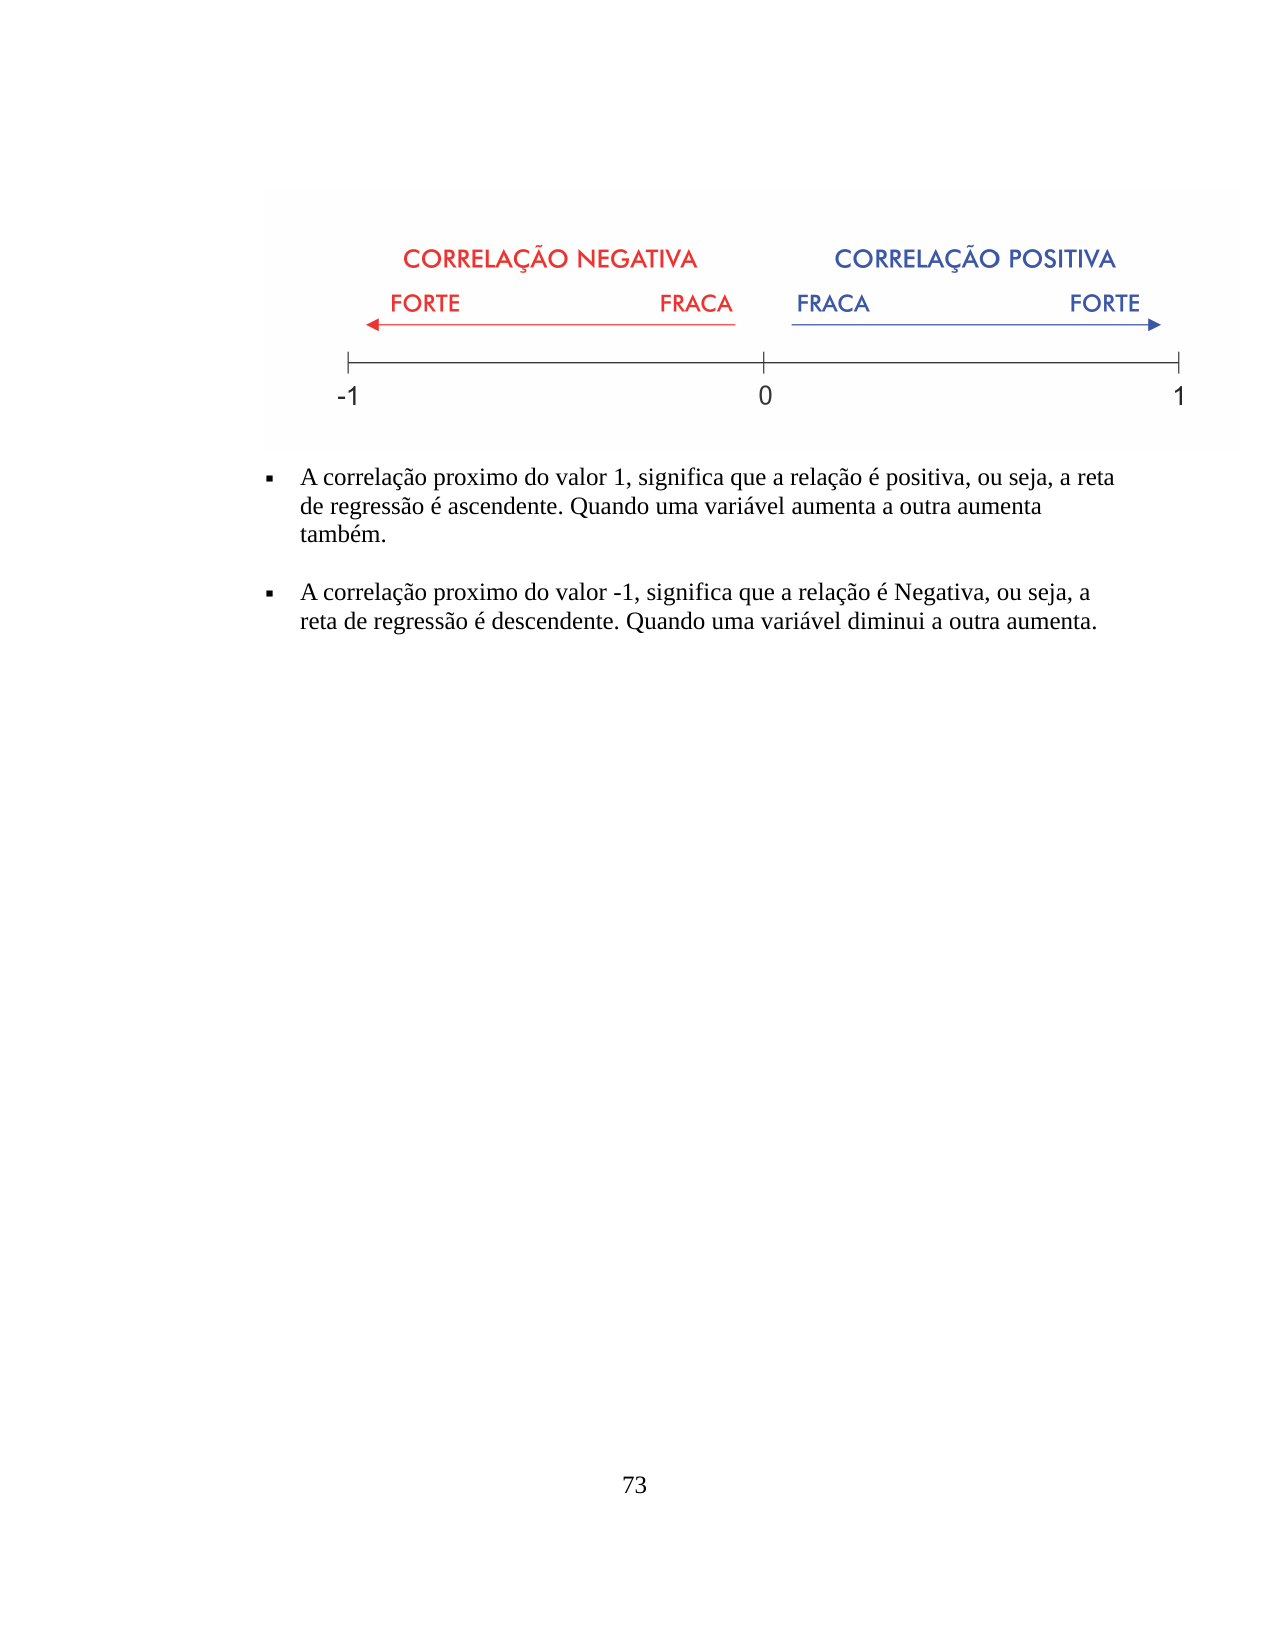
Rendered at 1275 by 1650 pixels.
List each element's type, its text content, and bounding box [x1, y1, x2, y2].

list A correlação proximo do valor -1, significa que a relação é Negativa, ou seja, a reta de regressão é descendente. Quando uma variável diminui a outra aumenta. [262, 577, 1125, 663]
picture [262, 187, 1241, 454]
list A correlação proximo do valor 1, significa que a relação é positiva, ou seja, a reta de regressão é ascendente. Quando uma variável aumenta a outra aumenta também. [262, 462, 1125, 577]
list [262, 150, 1125, 179]
